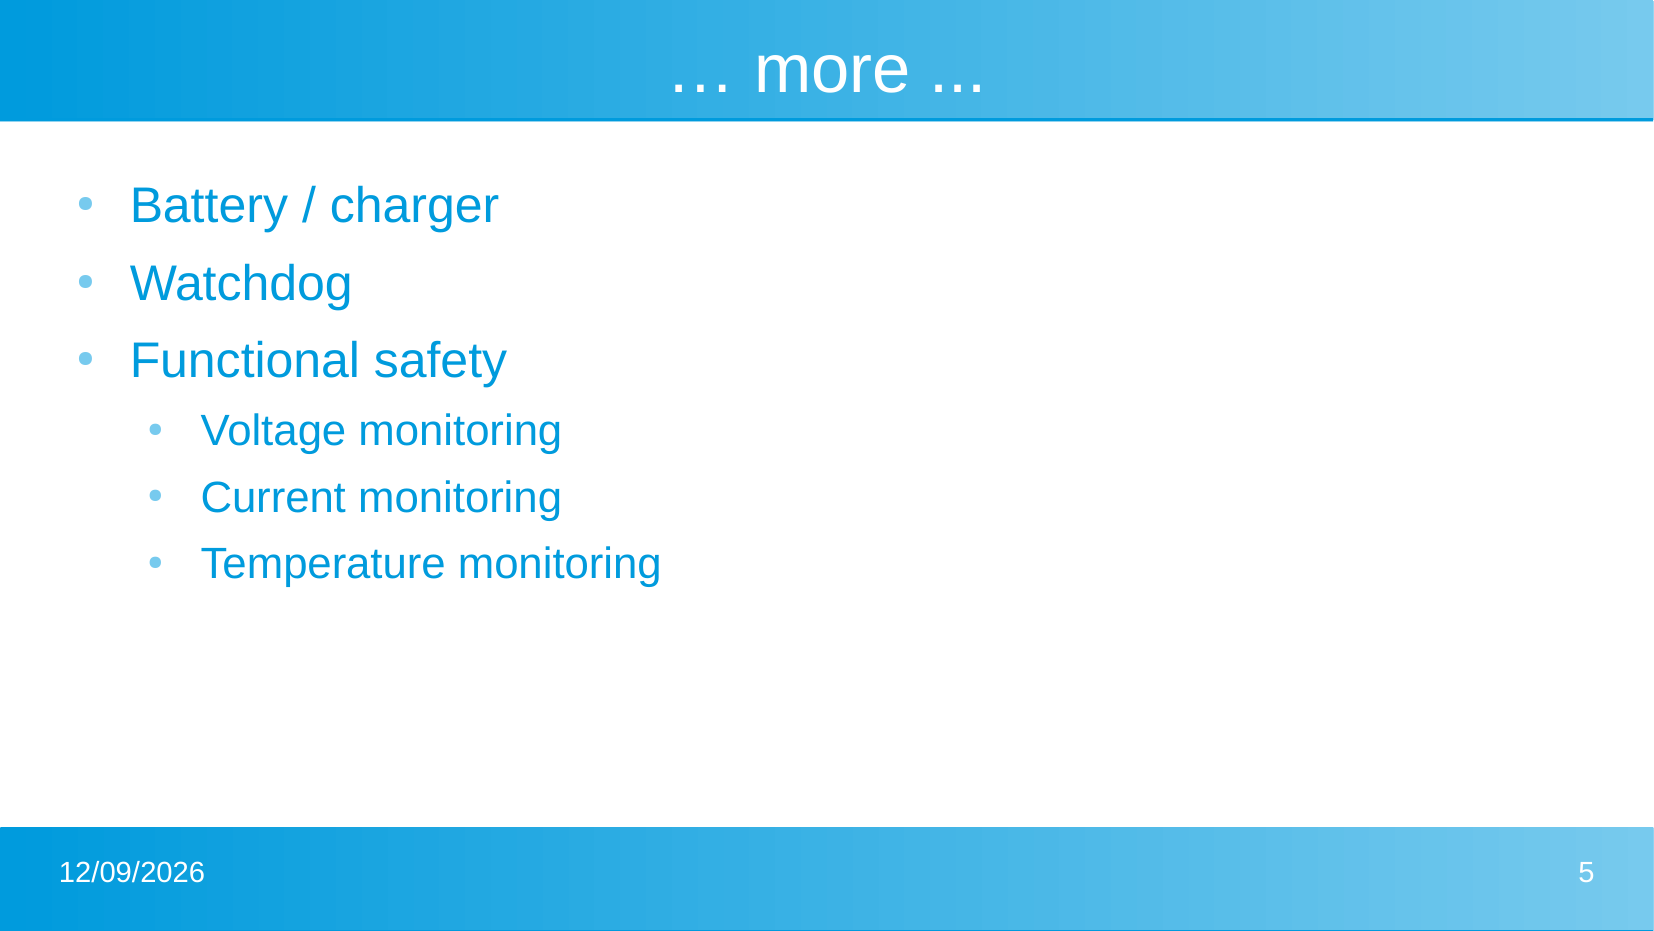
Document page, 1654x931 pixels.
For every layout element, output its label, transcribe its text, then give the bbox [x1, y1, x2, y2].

list Battery / charger Watchdog Functional safety Voltage monitoring Current monitoring Temperature monitoring [58, 177, 1595, 768]
title … more ... [58, 29, 1595, 108]
